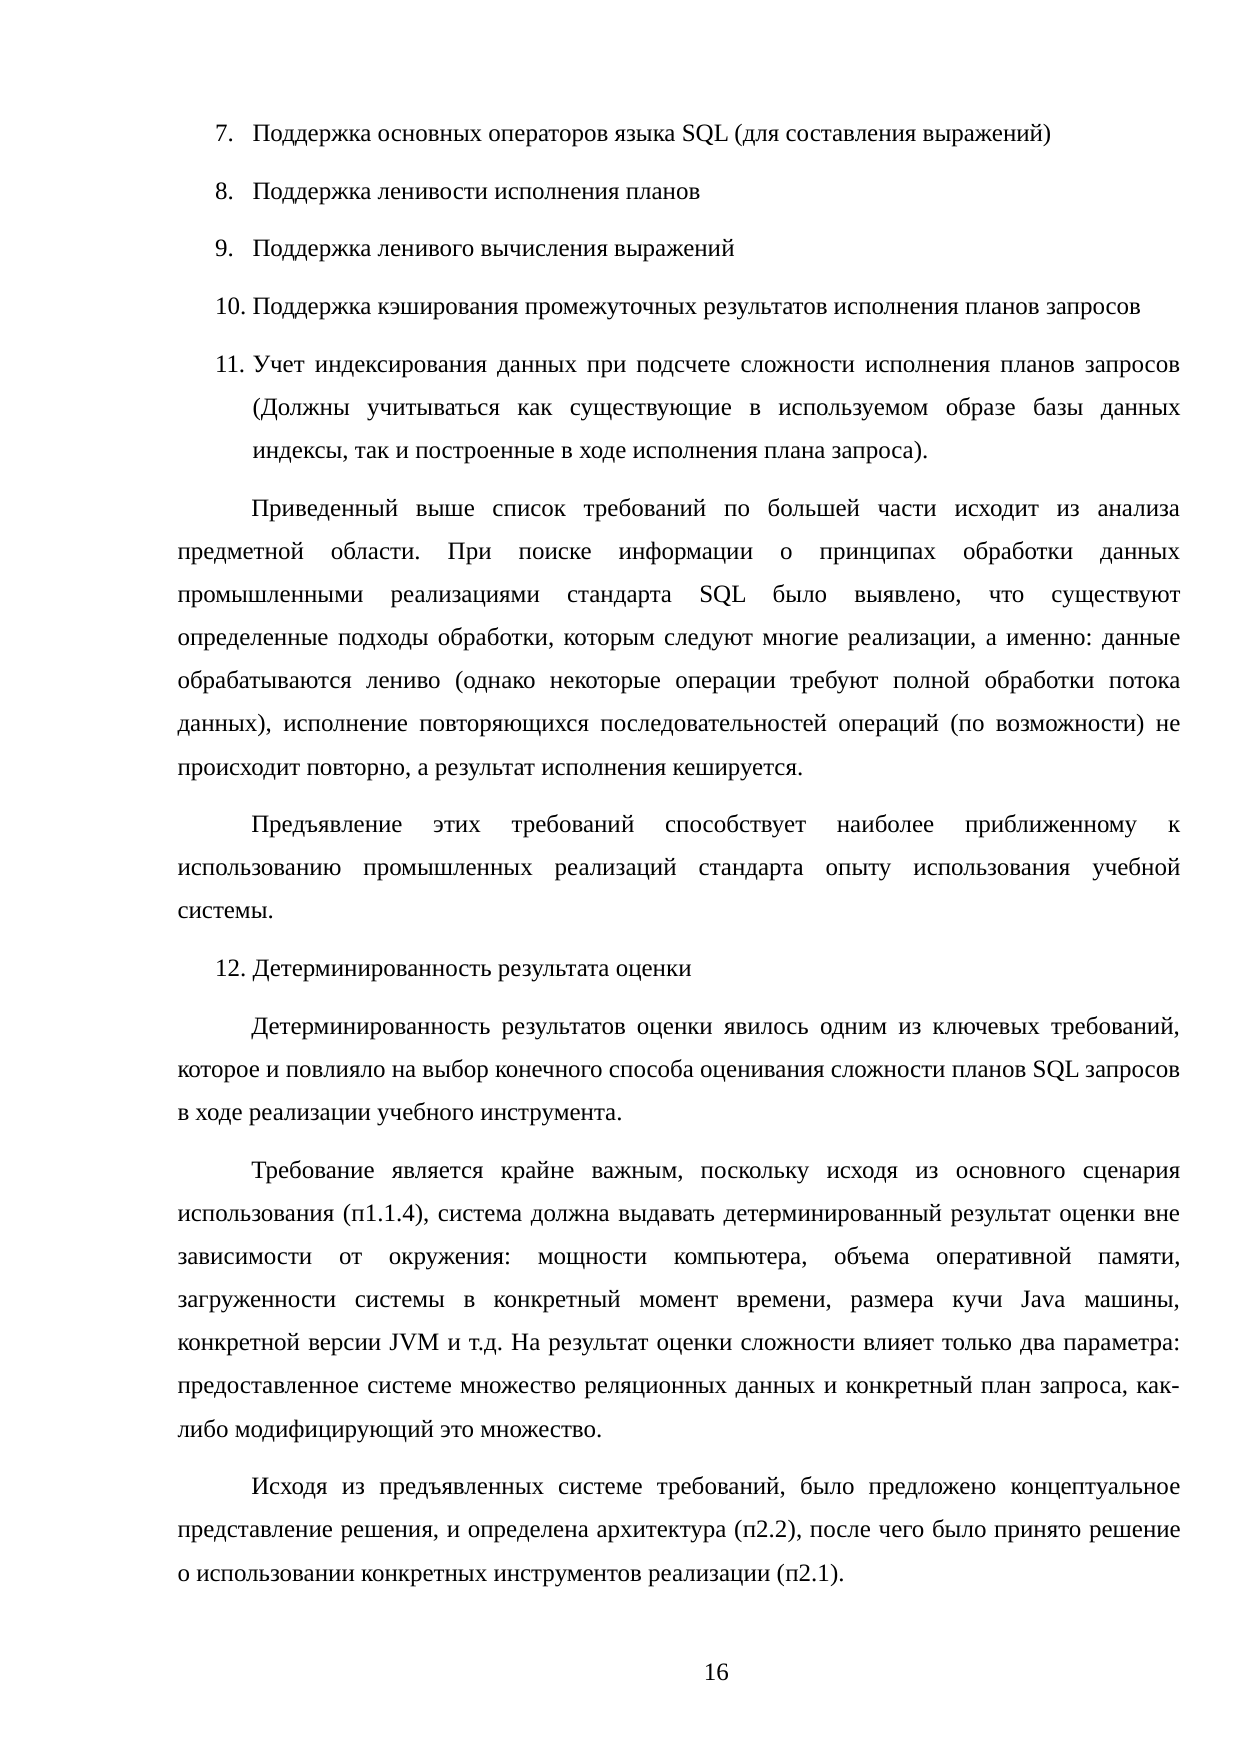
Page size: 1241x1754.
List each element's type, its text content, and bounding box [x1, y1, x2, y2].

text Детерминированность результатов оценки явилось одним из ключевых требований, которое и повлияло на выбор конечного способа оценивания сложности планов SQL запросов в ходе реализации учебного инструмента. [177, 1011, 1181, 1126]
list Поддержка ленивого вычисления выражений [215, 233, 1181, 262]
list Поддержка основных операторов языка SQL (для составления выражений) [215, 118, 1181, 147]
text Приведенный выше список требований по большей части исходит из анализа предметной области. При поиске информации о принципах обработки данных промышленными реализациями стандарта SQL было выявлено, что существуют определенные подходы обработки, которым следуют многие реализации, а именно: данные обрабатываются лениво (однако некоторые операции требуют полной обработки потока данных), исполнение повторяющихся последовательностей операций (по возможности) не происходит повторно, а результат исполнения кешируется. [177, 493, 1181, 780]
list Учет индексирования данных при подсчете сложности исполнения планов запросов (Должны учитываться как существующие в используемом образе базы данных индексы, так и построенные в ходе исполнения плана запроса). [215, 349, 1181, 464]
list Поддержка кэширования промежуточных результатов исполнения планов запросов [215, 291, 1181, 320]
text Предъявление этих требований способствует наиболее приближенному к использованию промышленных реализаций стандарта опыту использования учебной системы. [177, 809, 1181, 924]
list Детерминированность результата оценки [215, 953, 1181, 982]
list Поддержка ленивости исполнения планов [215, 176, 1181, 204]
text Исходя из предъявленных системе требований, было предложено концептуальное представление решения, и определена архитектура (п2.2), после чего было принято решение о использовании конкретных инструментов реализации (п2.1). [177, 1471, 1181, 1586]
text Требование является крайне важным, поскольку исходя из основного сценария использования (п1.1.4), система должна выдавать детерминированный результат оценки вне зависимости от окружения: мощности компьютера, объема оперативной памяти, загруженности системы в конкретный момент времени, размера кучи Java машины, конкретной версии JVM и т.д. На результат оценки сложности влияет только два параметра: предоставленное системе множество реляционных данных и конкретный план запроса, как-либо модифицирующий это множество. [177, 1155, 1181, 1442]
